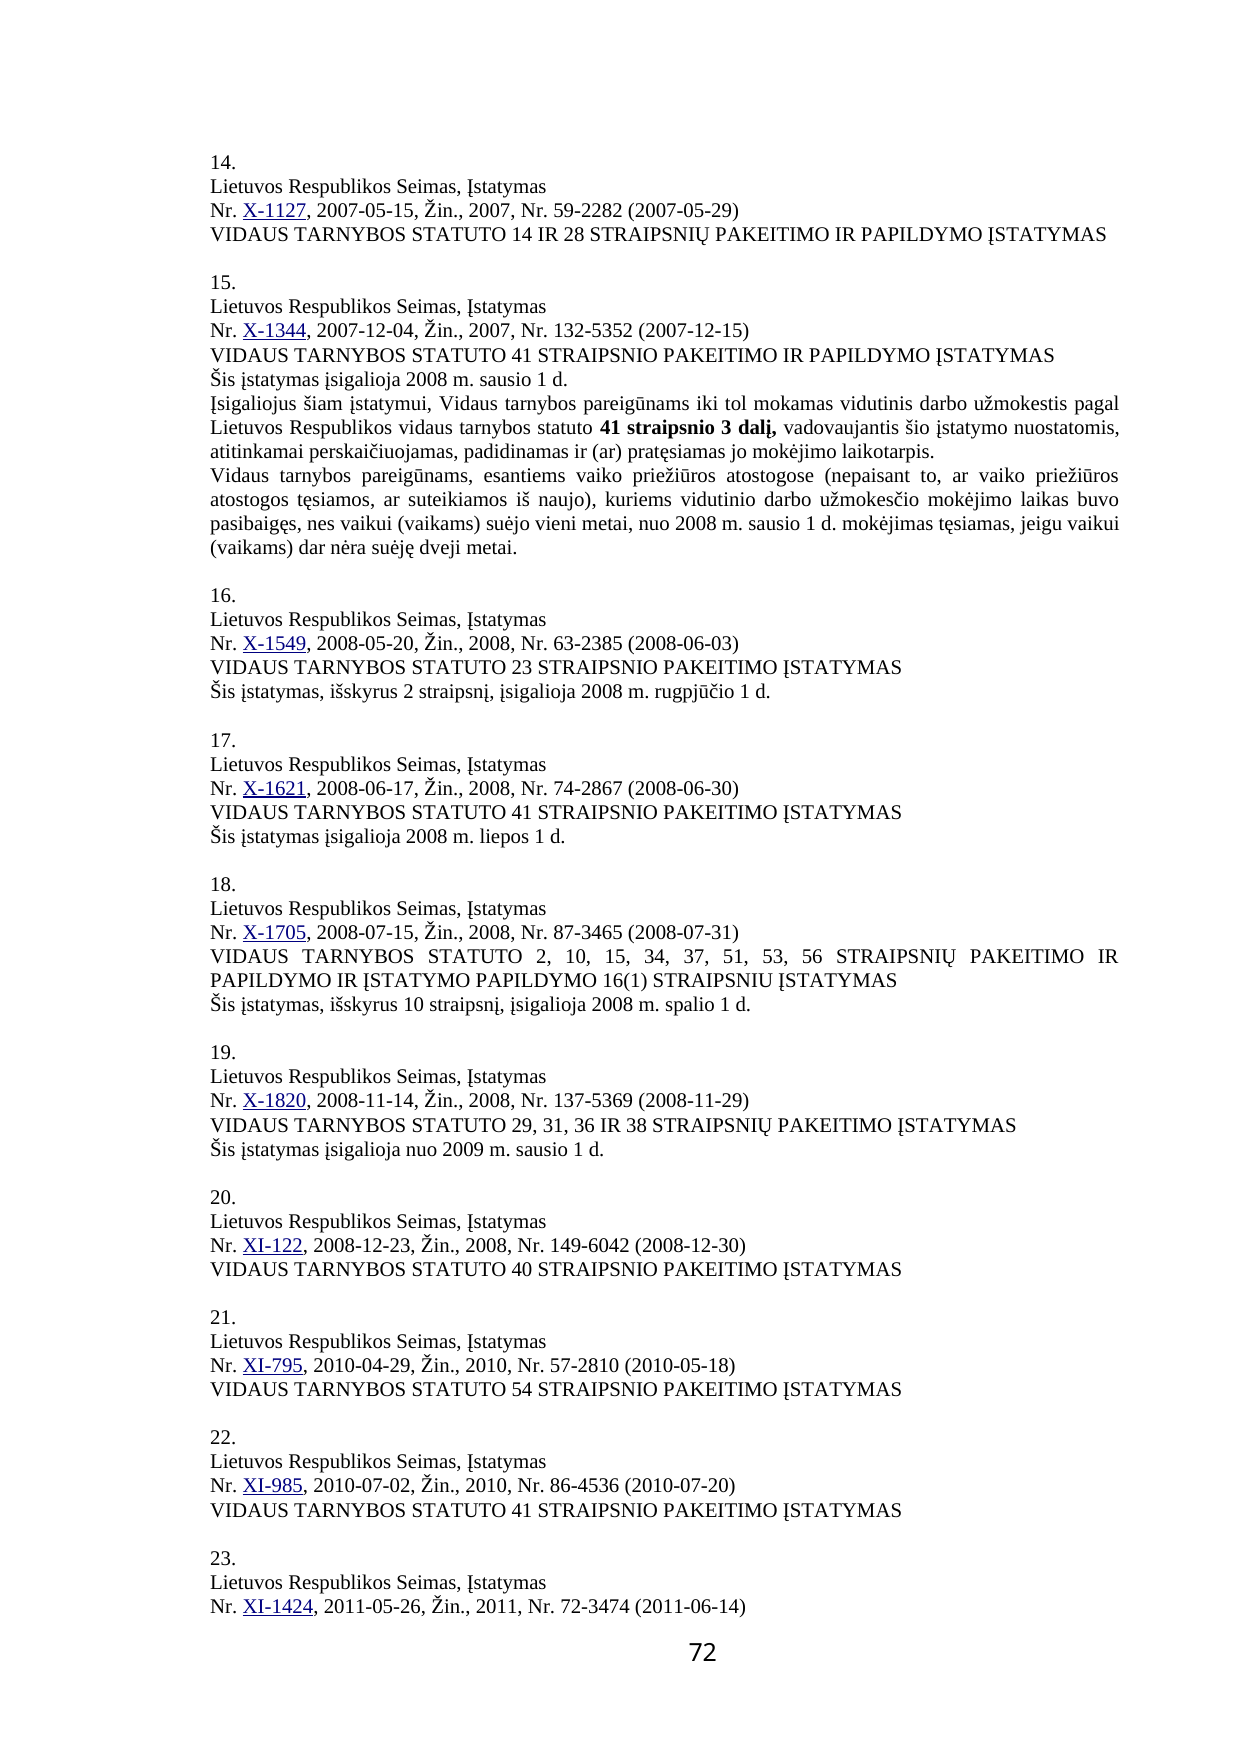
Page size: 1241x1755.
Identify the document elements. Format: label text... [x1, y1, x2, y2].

text Lietuvos Respublikos Seimas, Įstatymas [210, 174, 1120, 198]
text Šis įstatymas įsigalioja 2008 m. sausio 1 d. [210, 367, 1120, 391]
text Šis įstatymas įsigalioja nuo 2009 m. sausio 1 d. [210, 1137, 1120, 1161]
text Lietuvos Respublikos Seimas, Įstatymas [210, 896, 1120, 920]
text 20. [210, 1185, 1120, 1209]
text Nr. X-1127, 2007-05-15, Žin., 2007, Nr. 59-2282 (2007-05-29) [210, 198, 1120, 222]
text 19. [210, 1040, 1120, 1064]
text Lietuvos Respublikos Seimas, Įstatymas [210, 1064, 1120, 1088]
text Nr. X-1621, 2008-06-17, Žin., 2008, Nr. 74-2867 (2008-06-30) [210, 776, 1120, 800]
text Nr. XI-795, 2010-04-29, Žin., 2010, Nr. 57-2810 (2010-05-18) [210, 1353, 1120, 1377]
text VIDAUS TARNYBOS STATUTO 54 STRAIPSNIO PAKEITIMO ĮSTATYMAS [210, 1377, 1120, 1401]
text VIDAUS TARNYBOS STATUTO 14 IR 28 STRAIPSNIŲ PAKEITIMO IR PAPILDYMO ĮSTATYMAS [210, 222, 1120, 246]
text 21. [210, 1305, 1120, 1329]
text Lietuvos Respublikos Seimas, Įstatymas [210, 752, 1120, 776]
text 18. [210, 872, 1120, 896]
text 23. [210, 1546, 1120, 1570]
text Šis įstatymas, išskyrus 2 straipsnį, įsigalioja 2008 m. rugpjūčio 1 d. [210, 679, 1120, 703]
text Nr. X-1549, 2008-05-20, Žin., 2008, Nr. 63-2385 (2008-06-03) [210, 631, 1120, 655]
text Lietuvos Respublikos Seimas, Įstatymas [210, 1570, 1120, 1594]
text Įsigaliojus šiam įstatymui, Vidaus tarnybos pareigūnams iki tol mokamas vidutinis darbo užmokestis pagal Lietuvos Respublikos vidaus tarnybos statuto 41 straipsnio 3 dalį, vadovaujantis šio įstatymo nuostatomis, atitinkamai perskaičiuojamas, padidinamas ir (ar) pratęsiamas jo mokėjimo laikotarpis. [210, 391, 1120, 463]
text 22. [210, 1425, 1120, 1449]
text Nr. X-1705, 2008-07-15, Žin., 2008, Nr. 87-3465 (2008-07-31) [210, 920, 1120, 944]
text VIDAUS TARNYBOS STATUTO 40 STRAIPSNIO PAKEITIMO ĮSTATYMAS [210, 1257, 1120, 1281]
text VIDAUS TARNYBOS STATUTO 41 STRAIPSNIO PAKEITIMO ĮSTATYMAS [210, 800, 1120, 824]
text Nr. XI-985, 2010-07-02, Žin., 2010, Nr. 86-4536 (2010-07-20) [210, 1473, 1120, 1497]
text Lietuvos Respublikos Seimas, Įstatymas [210, 607, 1120, 631]
text 16. [210, 583, 1120, 607]
text VIDAUS TARNYBOS STATUTO 23 STRAIPSNIO PAKEITIMO ĮSTATYMAS [210, 655, 1120, 679]
text Lietuvos Respublikos Seimas, Įstatymas [210, 1449, 1120, 1473]
text Lietuvos Respublikos Seimas, Įstatymas [210, 1209, 1120, 1233]
text VIDAUS TARNYBOS STATUTO 29, 31, 36 IR 38 STRAIPSNIŲ PAKEITIMO ĮSTATYMAS [210, 1112, 1120, 1137]
text VIDAUS TARNYBOS STATUTO 41 STRAIPSNIO PAKEITIMO IR PAPILDYMO ĮSTATYMAS [210, 342, 1120, 367]
text Nr. X-1344, 2007-12-04, Žin., 2007, Nr. 132-5352 (2007-12-15) [210, 318, 1120, 342]
text 15. [210, 270, 1120, 294]
text Vidaus tarnybos pareigūnams, esantiems vaiko priežiūros atostogose (nepaisant to, ar vaiko priežiūros atostogos tęsiamos, ar suteikiamos iš naujo), kuriems vidutinio darbo užmokesčio mokėjimo laikas buvo pasibaigęs, nes vaikui (vaikams) suėjo vieni metai, nuo 2008 m. sausio 1 d. mokėjimas tęsiamas, jeigu vaikui (vaikams) dar nėra suėję dveji metai. [210, 463, 1120, 559]
text Šis įstatymas įsigalioja 2008 m. liepos 1 d. [210, 824, 1120, 848]
text Nr. XI-1424, 2011-05-26, Žin., 2011, Nr. 72-3474 (2011-06-14) [210, 1594, 1120, 1618]
text 14. [210, 150, 1120, 174]
text Nr. X-1820, 2008-11-14, Žin., 2008, Nr. 137-5369 (2008-11-29) [210, 1088, 1120, 1112]
text VIDAUS TARNYBOS STATUTO 41 STRAIPSNIO PAKEITIMO ĮSTATYMAS [210, 1497, 1120, 1522]
text VIDAUS TARNYBOS STATUTO 2, 10, 15, 34, 37, 51, 53, 56 STRAIPSNIŲ PAKEITIMO IR PAPILDYMO IR ĮSTATYMO PAPILDYMO 16(1) STRAIPSNIU ĮSTATYMAS [210, 944, 1120, 992]
text Lietuvos Respublikos Seimas, Įstatymas [210, 294, 1120, 318]
text 17. [210, 727, 1120, 752]
text Lietuvos Respublikos Seimas, Įstatymas [210, 1329, 1120, 1353]
text Nr. XI-122, 2008-12-23, Žin., 2008, Nr. 149-6042 (2008-12-30) [210, 1233, 1120, 1257]
text Šis įstatymas, išskyrus 10 straipsnį, įsigalioja 2008 m. spalio 1 d. [210, 992, 1120, 1016]
